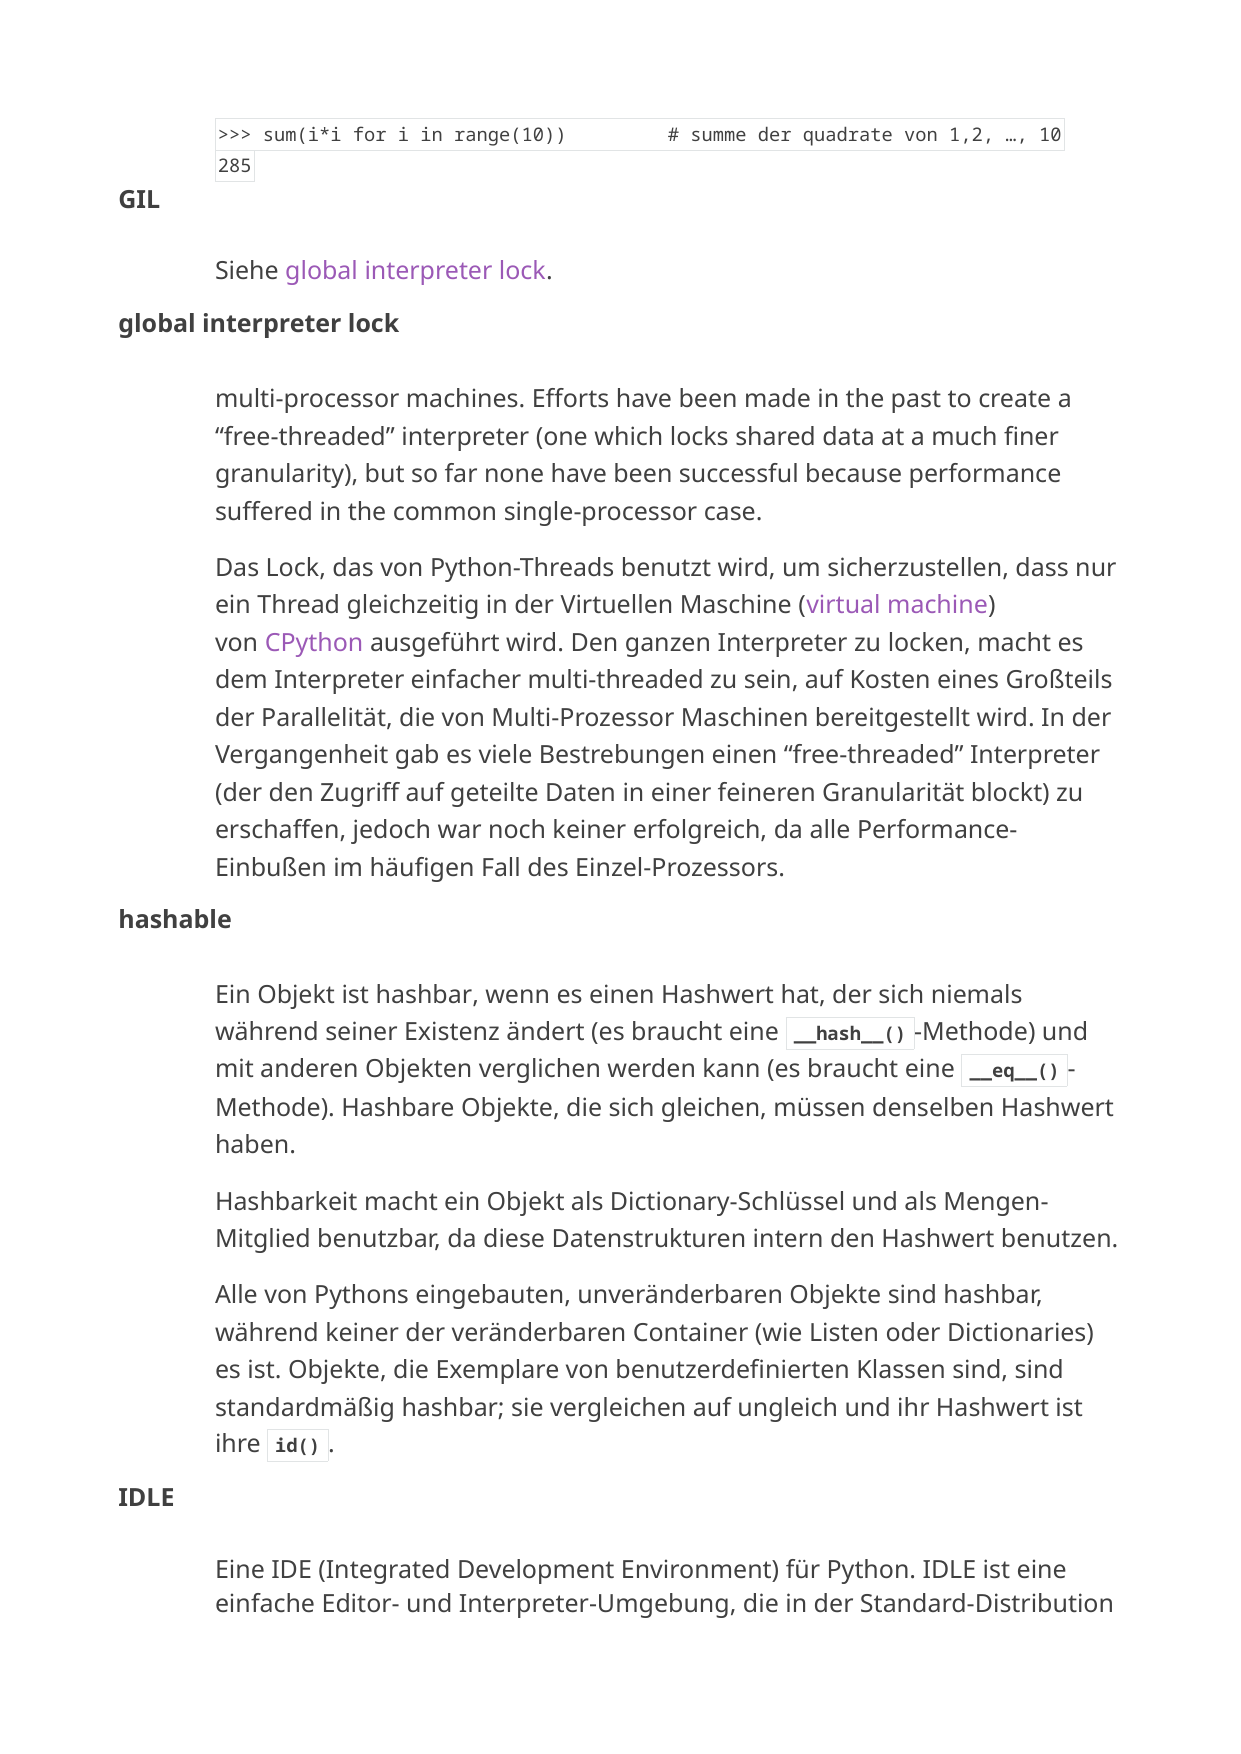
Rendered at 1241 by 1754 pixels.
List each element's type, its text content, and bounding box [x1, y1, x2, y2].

text [1065, 118, 1122, 150]
subtitle IDLE [118, 1480, 1122, 1514]
text Alle von Pythons eingebauten, unveränderbaren Objekte sind hashbar, während keiner der veränderbaren Container (wie Listen oder Dictionaries) es ist. Objekte, die Exemplare von benutzerdefinierten Klassen sind, sind standardmäßig hashbar; sie vergleichen auf ungleich und ihr Hashwert ist ihre id(). [215, 1274, 1122, 1461]
list Hashbarkeit macht ein Objekt als Dictionary-Schlüssel und als Mengen-Mitglied benutzbar, da diese Datenstrukturen intern den Hashwert benutzen. [215, 1180, 1122, 1255]
subtitle global interpreter lock [118, 306, 1122, 340]
subtitle hashable [118, 902, 1122, 936]
text multi-processor machines. Efforts have been made in the past to create a “free-threaded” interpreter (one which locks shared data at a much finer granularity), but so far none have been successful because performance suffered in the common single-processor case. [215, 377, 1122, 527]
list Siehe global interpreter lock. [215, 253, 1122, 287]
text [255, 150, 1122, 181]
subtitle GIL [118, 181, 1122, 215]
list Eine IDE (Integrated Development Environment) für Python. IDLE ist eine einfache Editor- und Interpreter-Umgebung, die in der Standard-Distribution [215, 1552, 1122, 1620]
text Ein Objekt ist hashbar, wenn es einen Hashwert hat, der sich niemals während seiner Existenz ändert (es braucht eine __hash__()-Methode) und mit anderen Objekten verglichen werden kann (es braucht eine __eq__()-Methode). Hashbare Objekte, die sich gleichen, müssen denselben Hashwert haben. [215, 974, 1122, 1161]
text Das Lock, das von Python-Threads benutzt wird, um sicherzustellen, dass nur ein Thread gleichzeitig in der Virtuellen Maschine (virtual machine) von CPython ausgeführt wird. Den ganzen Interpreter zu locken, macht es dem Interpreter einfacher multi-threaded zu sein, auf Kosten eines Großteils der Parallelität, die von Multi-Prozessor Maschinen bereitgestellt wird. In der Vergangenheit gab es viele Bestrebungen einen “free-threaded” Interpreter (der den Zugriff auf geteilte Daten in einer feineren Granularität blockt) zu erschaffen, jedoch war noch keiner erfolgreich, da alle Performance-Einbußen im häufigen Fall des Einzel-Prozessors. [215, 546, 1122, 883]
text 285 [216, 151, 254, 181]
text >>> sum(i*i for i in range(10)) # summe der quadrate von 1,2, …, 10 [216, 119, 1064, 150]
